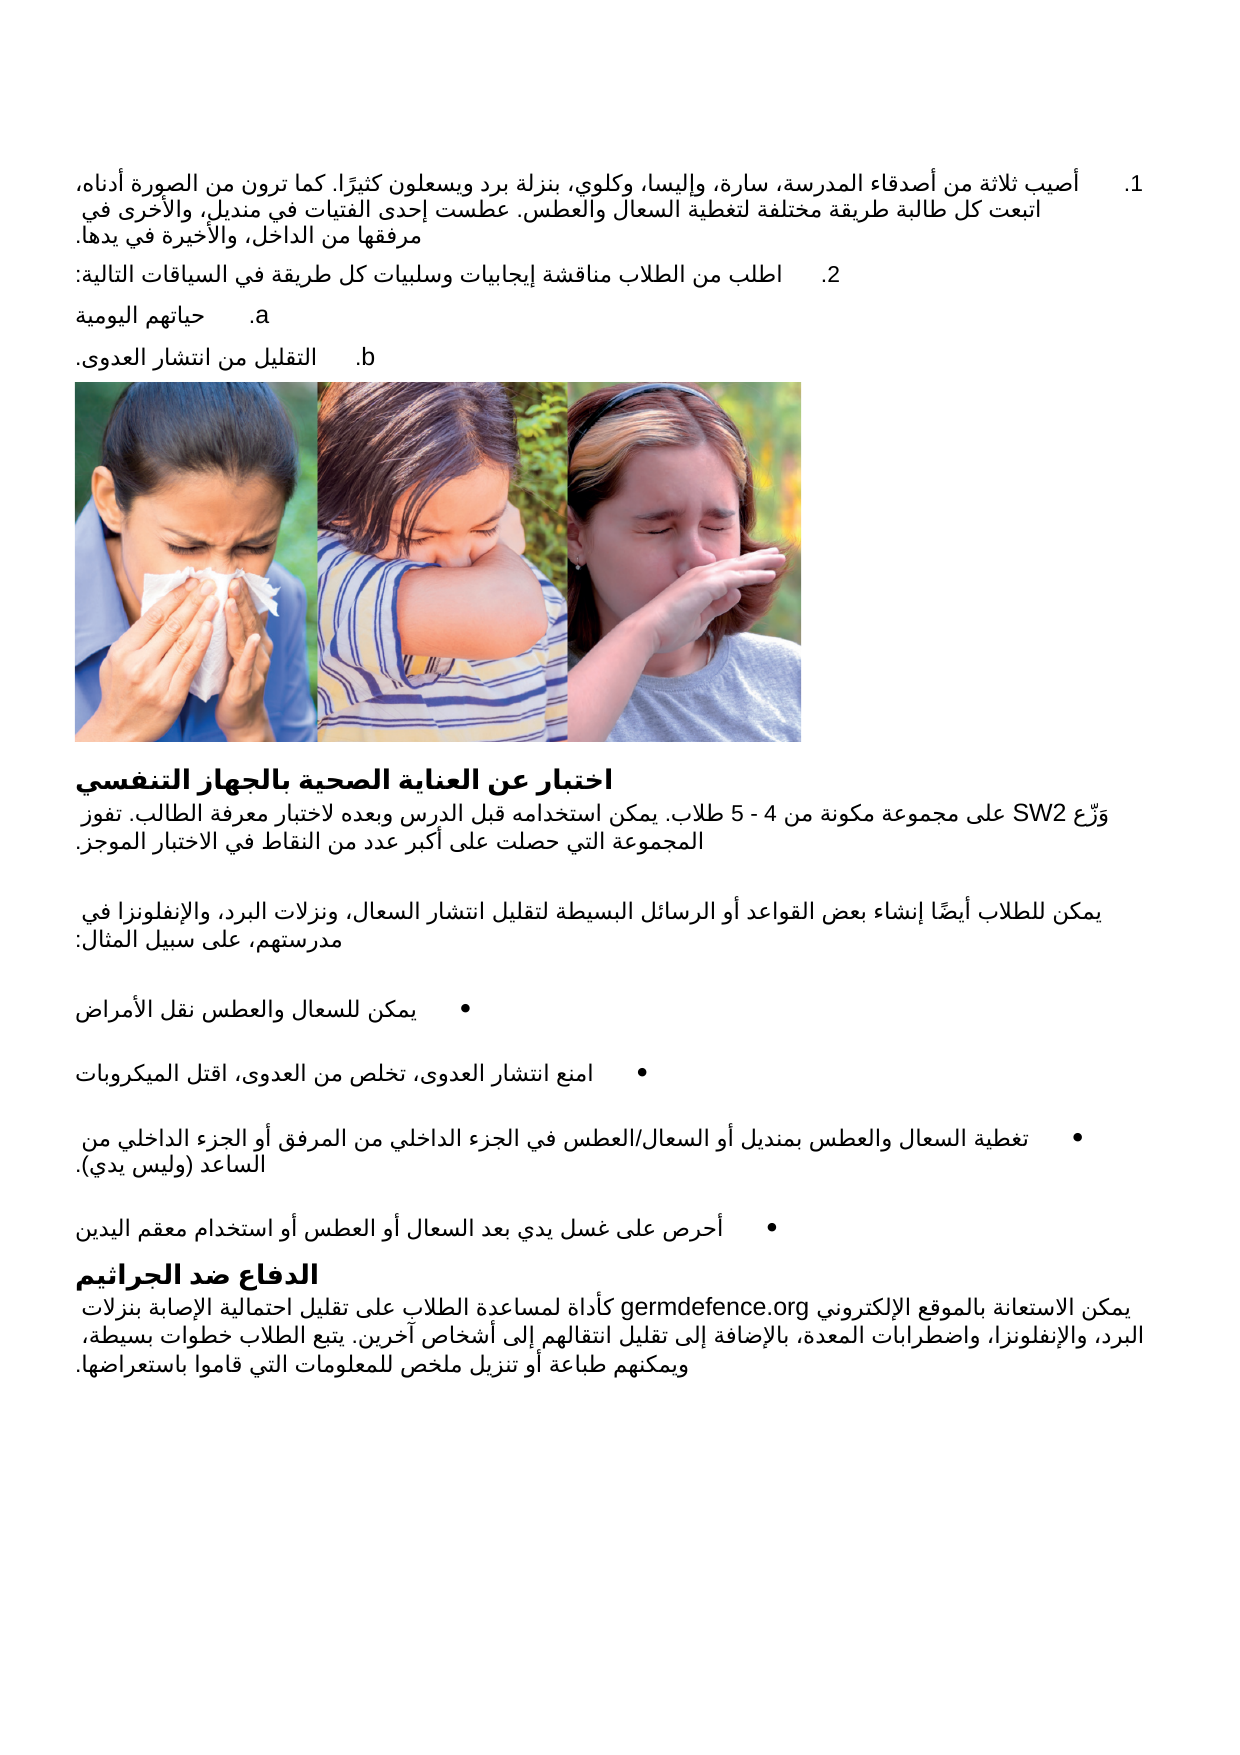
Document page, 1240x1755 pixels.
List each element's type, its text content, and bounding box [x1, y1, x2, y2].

text وَزّع SW2 على مجموعة مكونة من 4 - 5 طلاب. يمكن استخدامه قبل الدرس وبعده لاختبار معرفة الطالب. تفوز المجموعة التي حصلت على أكبر عدد من النقاط في الاختبار الموجز. [75, 797, 1164, 854]
list أحرص على غسل يدي بعد السعال أو العطس أو استخدام معقم اليدين [75, 1215, 1127, 1242]
list يمكن للسعال والعطس نقل الأمراض [75, 996, 1127, 1023]
list التقليل من انتشار العدوى. [75, 341, 1052, 370]
list أصيب ثلاثة من أصدقاء المدرسة، سارة، وإليسا، وكلوي، بنزلة برد ويسعلون كثيرًا. كما ترون من الصورة أدناه، اتبعت كل طالبة طريقة مختلفة لتغطية السعال والعطس. عطست إحدى الفتيات في منديل، والأخرى في مرفقها من الداخل، والأخيرة في يدها. [75, 170, 1127, 249]
text يمكن الاستعانة بالموقع الإلكتروني germdefence.org كأداة لمساعدة الطلاب على تقليل احتمالية الإصابة بنزلات البرد، والإنفلونزا، واضطرابات المعدة، بالإضافة إلى تقليل انتقالهم إلى أشخاص آخرين. يتبع الطلاب خطوات بسيطة، ويمكنهم طباعة أو تنزيل ملخص للمعلومات التي قاموا باستعراضها. [75, 1292, 1164, 1377]
list اطلب من الطلاب مناقشة إيجابيات وسلبيات كل طريقة في السياقات التالية: [75, 261, 1127, 288]
list حياتهم اليومية [75, 300, 1052, 329]
subtitle اختبار عن العناية الصحية بالجهاز التنفسي [75, 764, 1164, 795]
text يمكن للطلاب أيضًا إنشاء بعض القواعد أو الرسائل البسيطة لتقليل انتشار السعال، ونزلات البرد، والإنفلونزا في مدرستهم، على سبيل المثال: [75, 898, 1164, 952]
list تغطية السعال والعطس بمنديل أو السعال/العطس في الجزء الداخلي من المرفق أو الجزء الداخلي من الساعد (وليس يدي). [75, 1124, 1127, 1178]
list امنع انتشار العدوى، تخلص من العدوى، اقتل الميكروبات [75, 1060, 1127, 1087]
subtitle الدفاع ضد الجراثيم [75, 1259, 1164, 1290]
